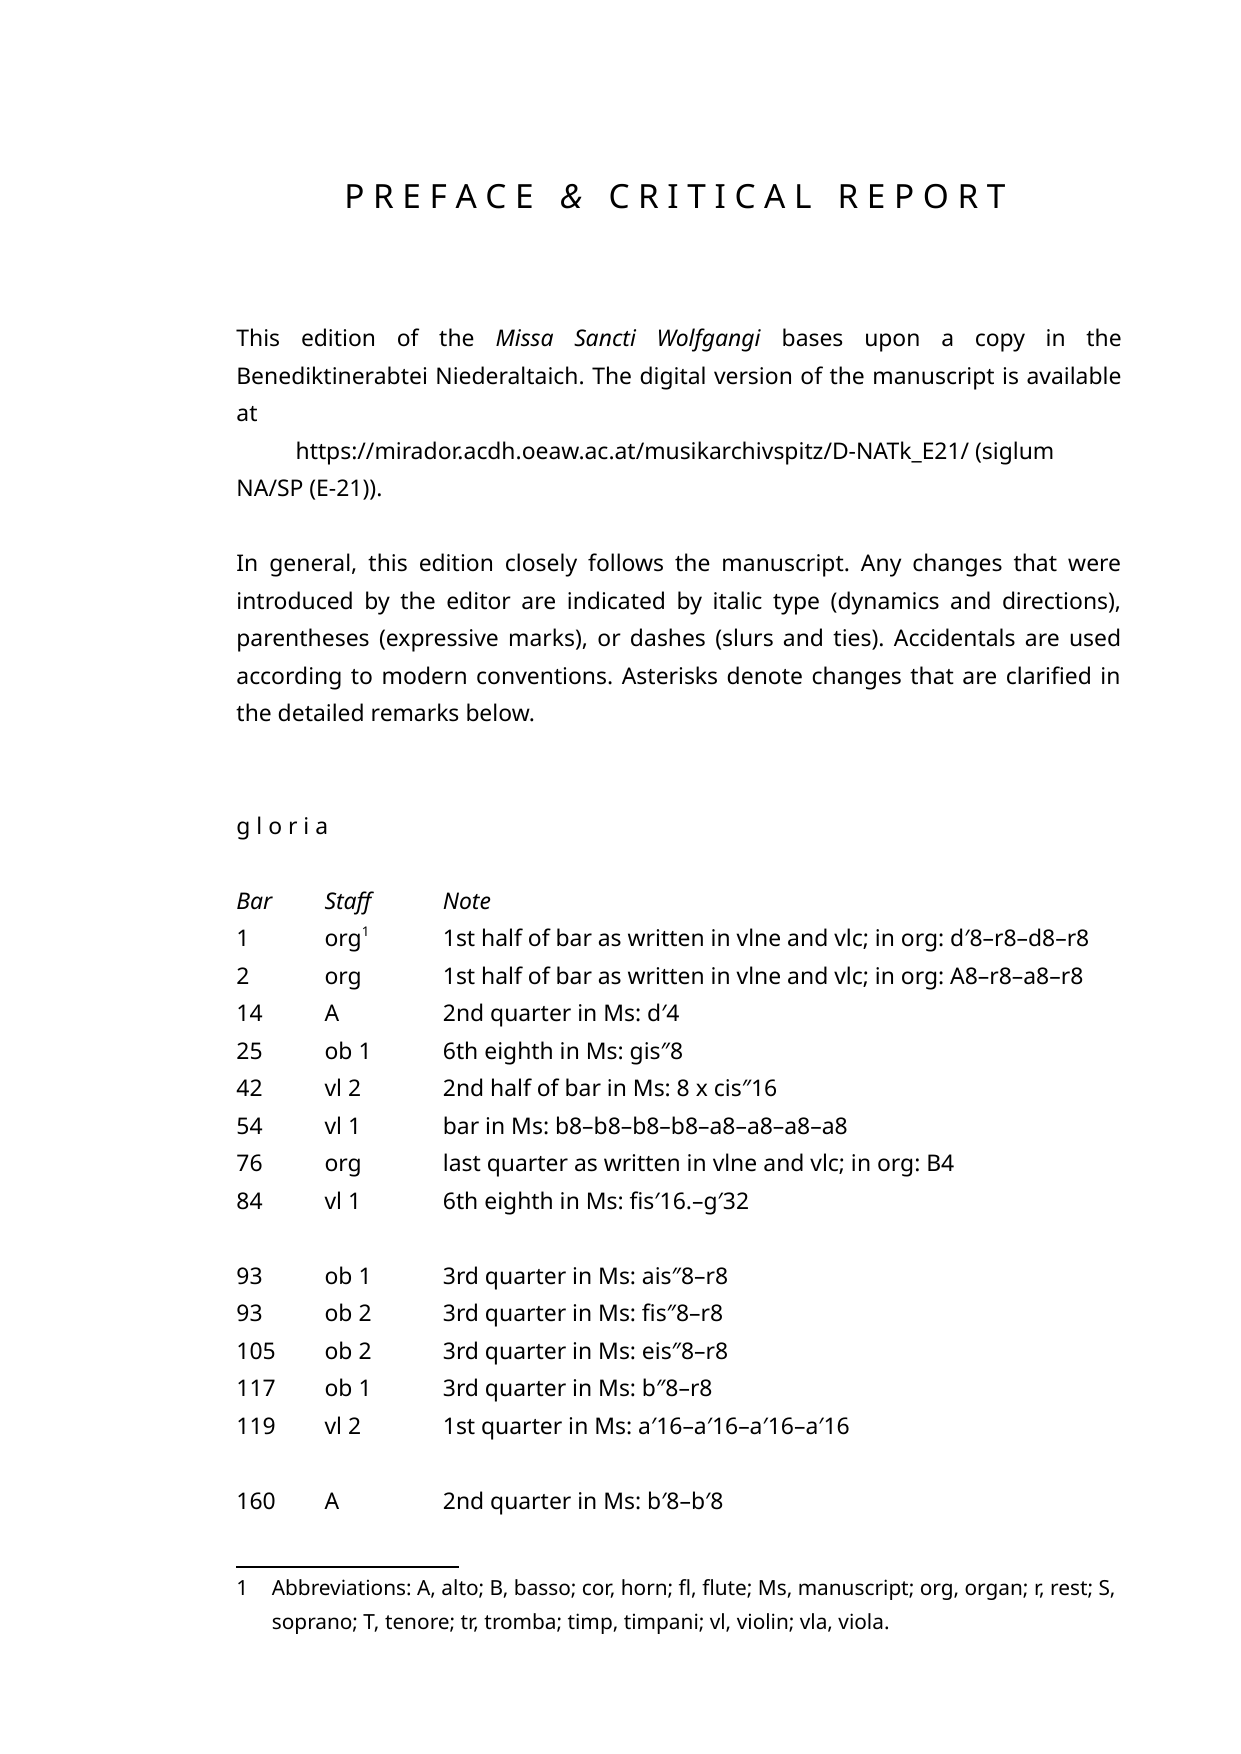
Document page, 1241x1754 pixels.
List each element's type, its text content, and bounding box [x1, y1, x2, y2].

text In general, this edition closely follows the manuscript. Any changes that were introduced by the editor are indicated by italic type (dynamics and directions), parentheses (expressive marks), or dashes (slurs and ties). Accidentals are used according to modern conventions. Asterisks denote changes that are clarified in the detailed remarks below. [236, 547, 1122, 729]
text g l o r i a [236, 810, 1122, 841]
text P R E F A C E & C R I T I C A L R E P O R T [236, 173, 1122, 218]
text Bar Staff Note 1 org 1st half of bar as written in vlne and vlc; in org: d′8–r8–d8–r8 2 org 1st half of bar as written in vlne and vlc; in org: A8–r8–a8–r8 14 A 2nd quarter in Ms: d′4 25 ob 1 6th eighth in Ms: gis″8 42 vl 2 2nd half of bar in Ms: 8 x cis″16 54 vl 1 bar in Ms: b8–b8–b8–b8–a8–a8–a8–a8 76 org last quarter as written in vlne and vlc; in org: B4 84 vl 1 6th eighth in Ms: fis′16.–g′32 93 ob 1 3rd quarter in Ms: ais″8–r8 93 ob 2 3rd quarter in Ms: fis″8–r8 105 ob 2 3rd quarter in Ms: eis″8–r8 117 ob 1 3rd quarter in Ms: b″8–r8 119 vl 2 1st quarter in Ms: a′16–a′16–a′16–a′16 160 A 2nd quarter in Ms: b′8–b′8 [236, 885, 1122, 1554]
text Abbreviations: A, alto; B, basso; cor, horn; fl, flute; Ms, manuscript; org, organ; r, rest; S, soprano; T, tenore; tr, tromba; timp, timpani; vl, violin; vla, viola. [236, 1573, 1122, 1636]
text This edition of the Missa Sancti Wolfgangi bases upon a copy in the Benediktinerabtei Niederaltaich. The digital version of the manuscript is available at [236, 322, 1122, 429]
text https://mirador.acdh.oeaw.ac.at/musikarchivspitz/D-NATk_E21/ (siglum NA/SP (E-21)). [236, 435, 1122, 504]
